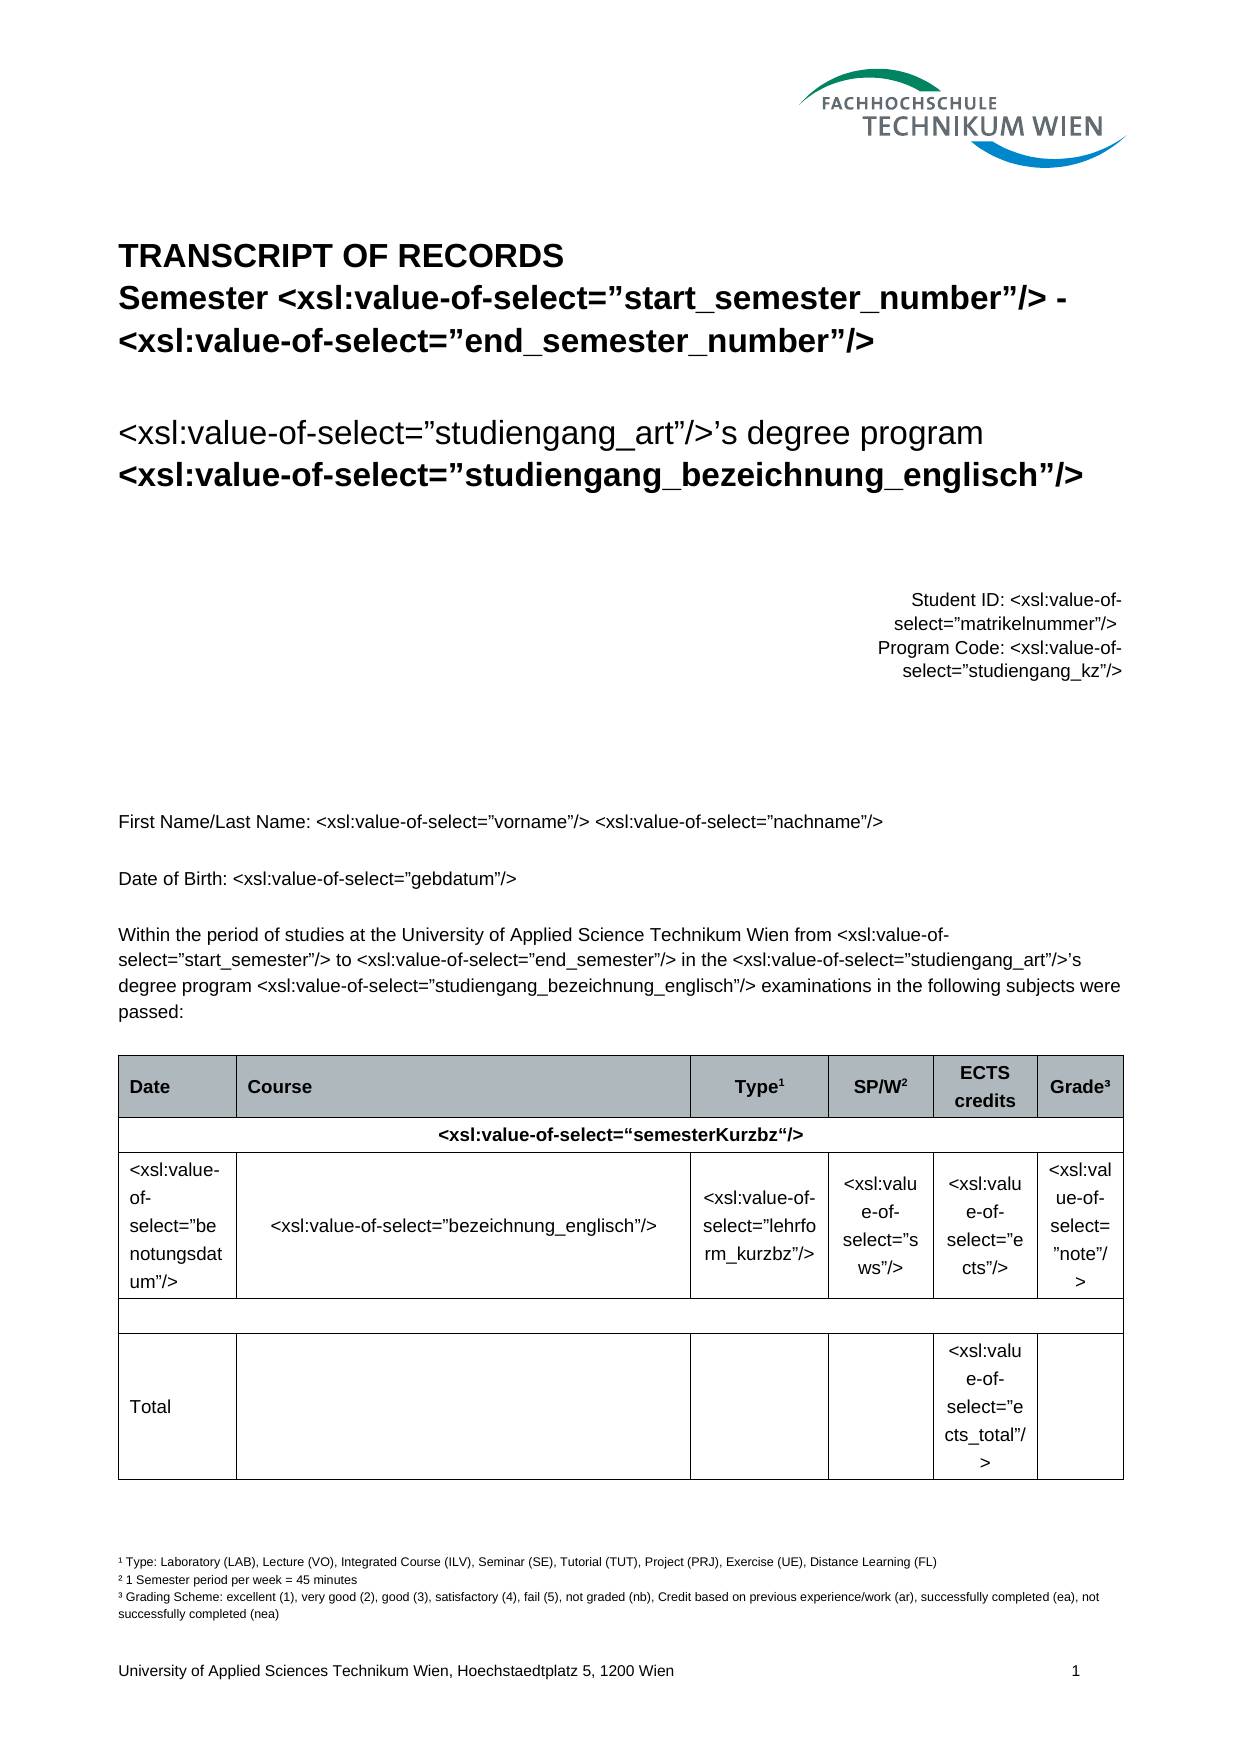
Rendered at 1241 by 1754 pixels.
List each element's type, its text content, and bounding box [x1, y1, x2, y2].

table_cell <xsl:value-of-select=“semesterKurzbz“/> [119, 1118, 1123, 1152]
text First Name/Last Name: <xsl:value-of-select=”vorname”/> <xsl:value-of-select=”nachname”/> [118, 811, 1122, 833]
text TRANSCRIPT OF RECORDS [118, 236, 1122, 275]
text <xsl:value-of-select=”studiengang_art”/>’s degree program [118, 413, 1122, 451]
text ¹ Type: Laboratory (LAB), Lecture (VO), Integrated Course (ILV), Seminar (SE), Tutorial (TUT), Project (PRJ), Exercise (UE), Distance Learning (FL) [118, 1555, 1122, 1569]
text Date of Birth: <xsl:value-of-select=”gebdatum”/> [118, 867, 1122, 889]
table_header Grade³ [1038, 1056, 1123, 1117]
text ² 1 Semester period per week = 45 minutes [118, 1572, 1122, 1587]
table_cell [119, 1299, 1123, 1333]
picture [1119, 135, 1127, 142]
table_cell <xsl:value-of-select=”sws”/> [829, 1153, 933, 1298]
table_header ECTS credits [934, 1056, 1037, 1117]
table_header SP/W2 [829, 1056, 933, 1117]
table_cell <xsl:value-of-select=”ects_total”/> [934, 1334, 1037, 1479]
table_cell [1038, 1334, 1123, 1479]
table_header Course [237, 1056, 690, 1117]
table_cell <xsl:value-of-select=”benotungsdatum”/> [119, 1153, 236, 1298]
text ³ Grading Scheme: excellent (1), very good (2), good (3), satisfactory (4), fail (5), not graded (nb), Credit based on previous experience/work (ar), successfully completed (ea), not successfully completed (nea) [118, 1589, 1122, 1621]
table_header Type1 [691, 1056, 828, 1117]
table_cell <xsl:value-of-select=”bezeichnung_englisch”/> [237, 1153, 690, 1298]
text Program Code: <xsl:value-of-select=”studiengang_kz”/> [708, 636, 1122, 682]
table_cell [691, 1334, 828, 1479]
text Within the period of studies at the University of Applied Science Technikum Wien from <xsl:value-of-select=”start_semester”/> to <xsl:value-of-select=”end_semester”/> in the <xsl:value-of-select=”studiengang_art”/>’s degree program <xsl:value-of-select=”studiengang_bezeichnung_englisch”/> examinations in the following subjects were passed: [118, 923, 1122, 1022]
text Semester <xsl:value-of-select=”start_semester_number”/> - <xsl:value-of-select=”end_semester_number”/> [118, 278, 1122, 359]
table_cell Total [119, 1334, 236, 1479]
text Student ID: <xsl:value-of-select=”matrikelnummer”/> [708, 589, 1122, 634]
text <xsl:value-of-select=”studiengang_bezeichnung_englisch”/> [118, 455, 1122, 536]
table_cell <xsl:value-of-select=”lehrform_kurzbz”/> [691, 1153, 828, 1298]
table_cell [829, 1334, 933, 1479]
table_cell <xsl:value-of-select=”note”/> [1038, 1153, 1123, 1298]
table_cell <xsl:value-of-select=”ects”/> [934, 1153, 1037, 1298]
table_header Date [119, 1056, 236, 1117]
table_cell [237, 1334, 690, 1479]
